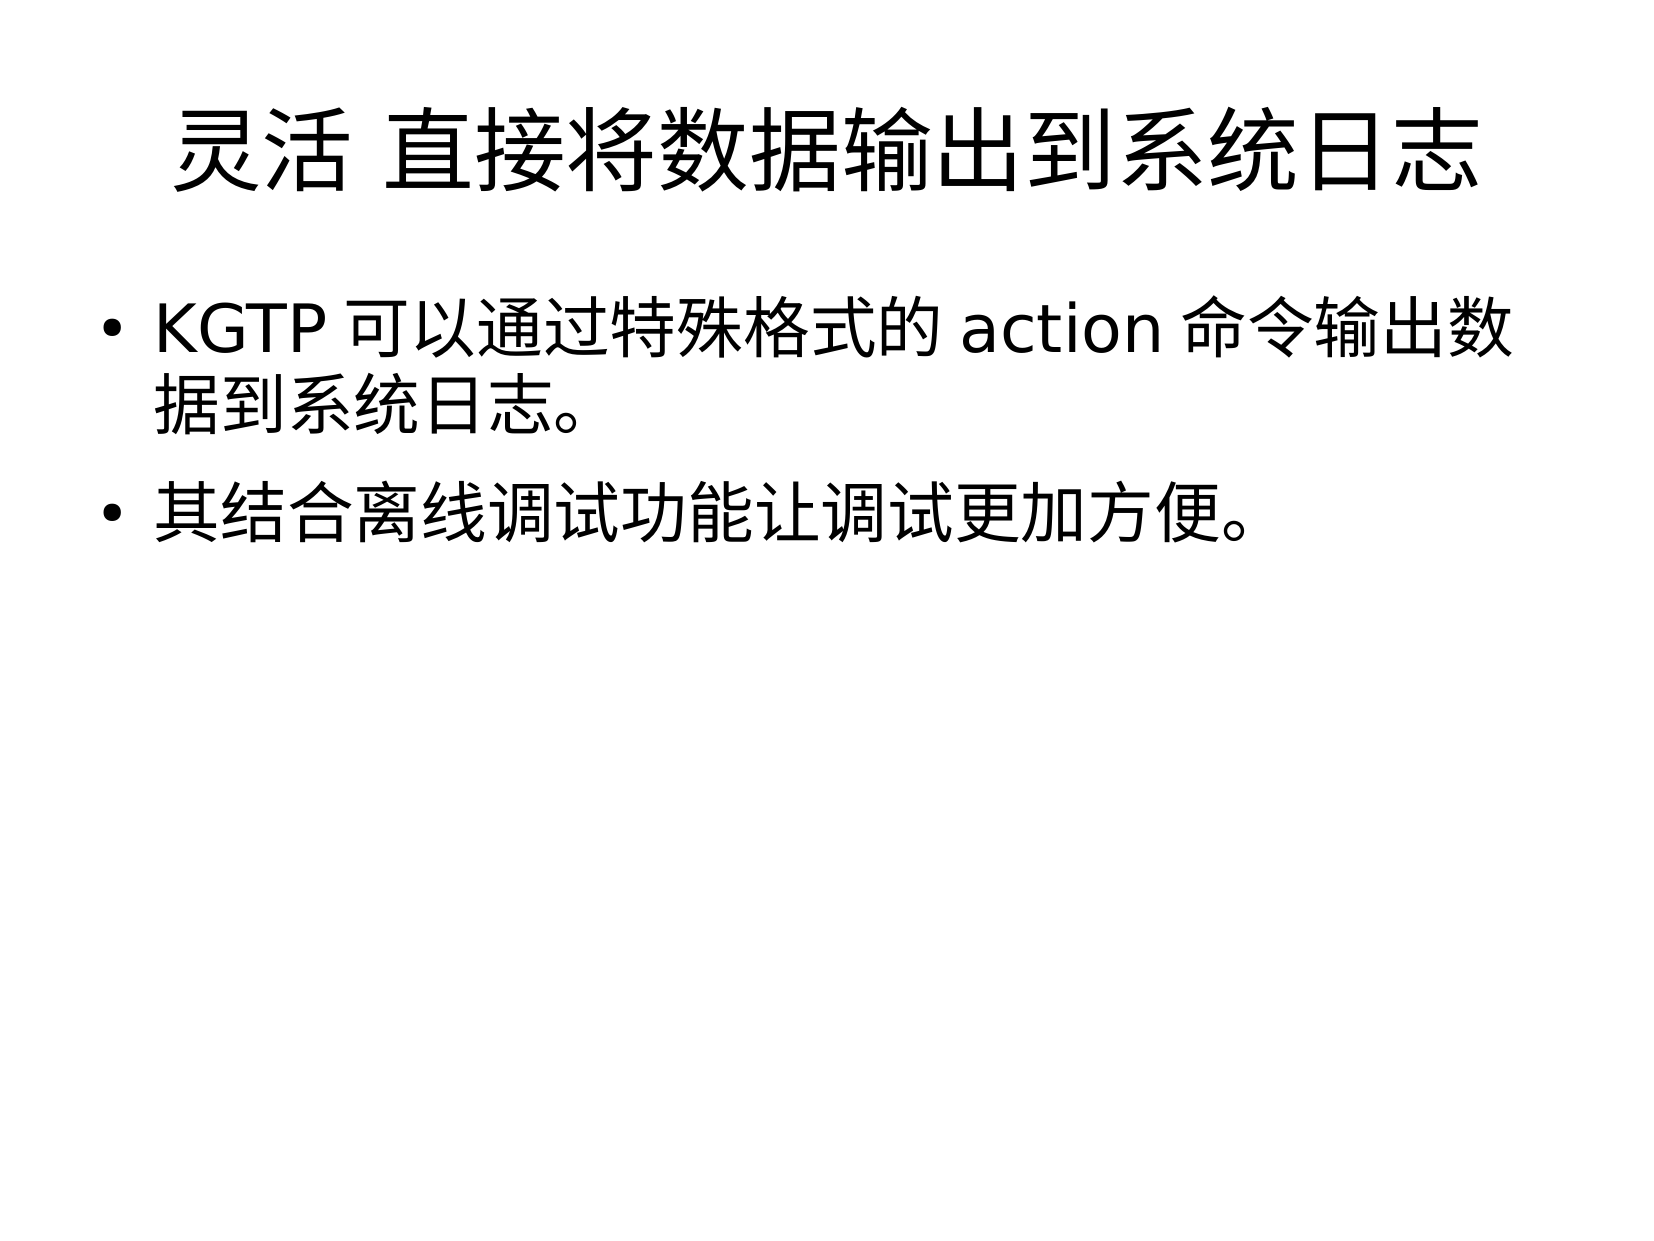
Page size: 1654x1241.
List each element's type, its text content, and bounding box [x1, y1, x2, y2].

title 灵活 直接将数据输出到系统日志 [82, 49, 1571, 257]
list KGTP可以通过特殊格式的action命令输出数据到系统日志。 其结合离线调试功能让调试更加方便。 [82, 290, 1571, 1010]
